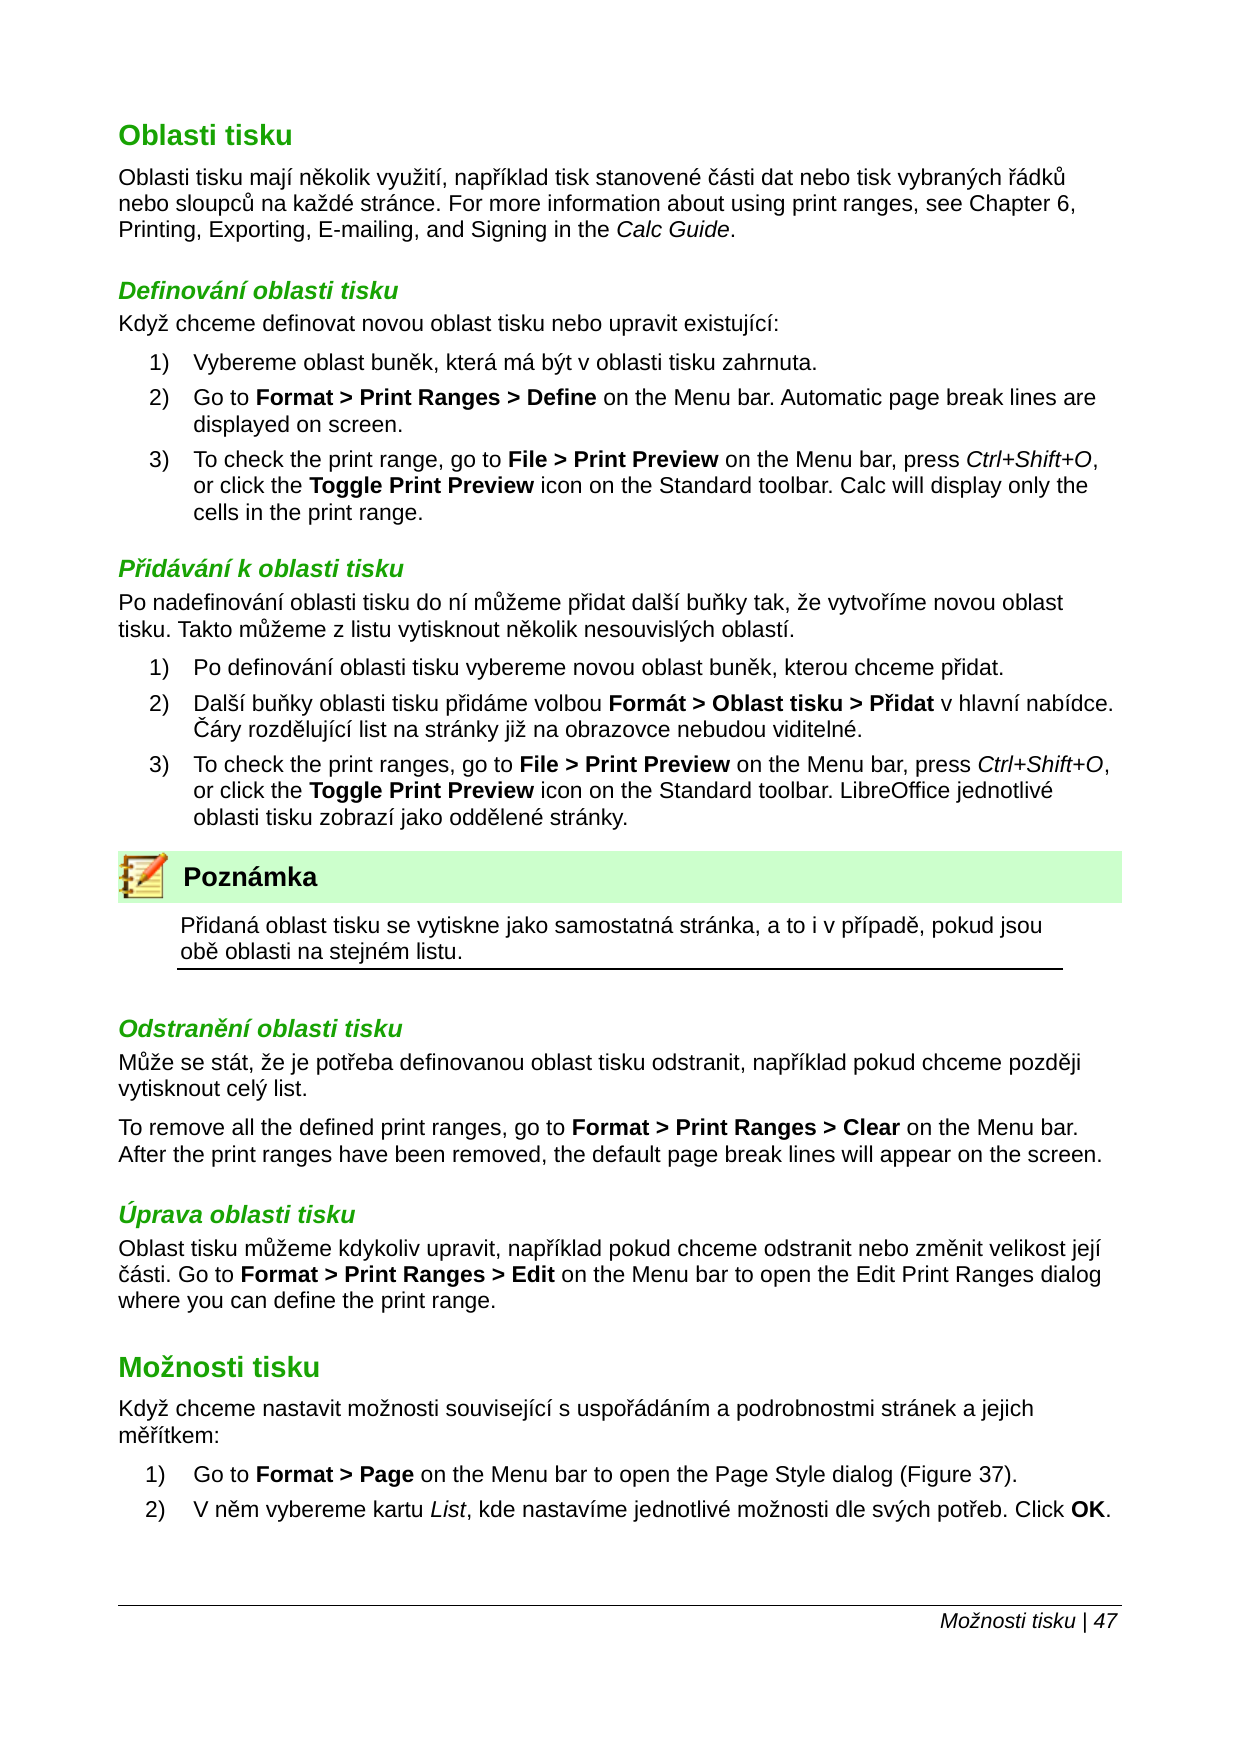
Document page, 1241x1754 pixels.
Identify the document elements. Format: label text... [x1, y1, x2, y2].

text Oblast tisku můžeme kdykoliv upravit, například pokud chceme odstranit nebo změnit velikost její části. Go to Format > Print Ranges > Edit on the Menu bar to open the Edit Print Ranges dialog where you can define the print range. [118, 1235, 1122, 1314]
list V něm vybereme kartu List, kde nastavíme jednotlivé možnosti dle svých potřeb. Click OK. [165, 1496, 1122, 1522]
text Může se stát, že je potřeba definovanou oblast tisku odstranit, například pokud chceme později vytisknout celý list. [118, 1049, 1122, 1102]
subtitle Oblasti tisku [118, 118, 1122, 152]
list Go to Format > Page on the Menu bar to open the Page Style dialog (Figure 37). [165, 1461, 1122, 1487]
subtitle Úprava oblasti tisku [118, 1200, 1122, 1229]
text To remove all the defined print ranges, go to Format > Print Ranges > Clear on the Menu bar. After the print ranges have been removed, the default page break lines will appear on the screen. [118, 1114, 1122, 1167]
list Když chceme nastavit možnosti související s uspořádáním a podrobnostmi stránek a jejich měřítkem: [118, 1395, 1122, 1448]
subtitle Definování oblasti tisku [118, 276, 1122, 304]
subtitle Možnosti tisku [118, 1350, 1122, 1383]
list To check the print range, go to File > Print Preview on the Menu bar, press Ctrl+Shift+O, or click the Toggle Print Preview icon on the Standard toolbar. Calc will display only the cells in the print range. [169, 446, 1122, 525]
subtitle Poznámka [118, 851, 1122, 903]
text Přidaná oblast tisku se vytiskne jako samostatná stránka, a to i v případě, pokud jsou obě oblasti na stejném listu. [177, 909, 1063, 968]
text Oblasti tisku mají několik využití, například tisk stanovené části dat nebo tisk vybraných řádků nebo sloupců na každé stránce. For more information about using print ranges, see Chapter 6, Printing, Exporting, E-mailing, and Signing in the Calc Guide. [118, 163, 1122, 242]
list To check the print ranges, go to File > Print Preview on the Menu bar, press Ctrl+Shift+O, or click the Toggle Print Preview icon on the Standard toolbar. LibreOffice jednotlivé oblasti tisku zobrazí jako oddělené stránky. [169, 751, 1122, 830]
list Go to Format > Print Ranges > Define on the Menu bar. Automatic page break lines are displayed on screen. [169, 384, 1122, 437]
subtitle Odstranění oblasti tisku [118, 1014, 1122, 1043]
list Po definování oblasti tisku vybereme novou oblast buněk, kterou chceme přidat. [169, 654, 1122, 681]
list Po nadefinování oblasti tisku do ní můžeme přidat další buňky tak, že vytvoříme novou oblast tisku. Takto můžeme z listu vytisknout několik nesouvislých oblastí. [118, 589, 1122, 642]
list Další buňky oblasti tisku přidáme volbou Formát > Oblast tisku > Přidat v hlavní nabídce. Čáry rozdělující list na stránky již na obrazovce nebudou viditelné. [169, 689, 1122, 742]
list Vybereme oblast buněk, která má být v oblasti tisku zahrnuta. [169, 349, 1122, 376]
subtitle Přidávání k oblasti tisku [118, 554, 1122, 583]
list Když chceme definovat novou oblast tisku nebo upravit existující: [118, 310, 1122, 337]
picture [119, 851, 170, 902]
